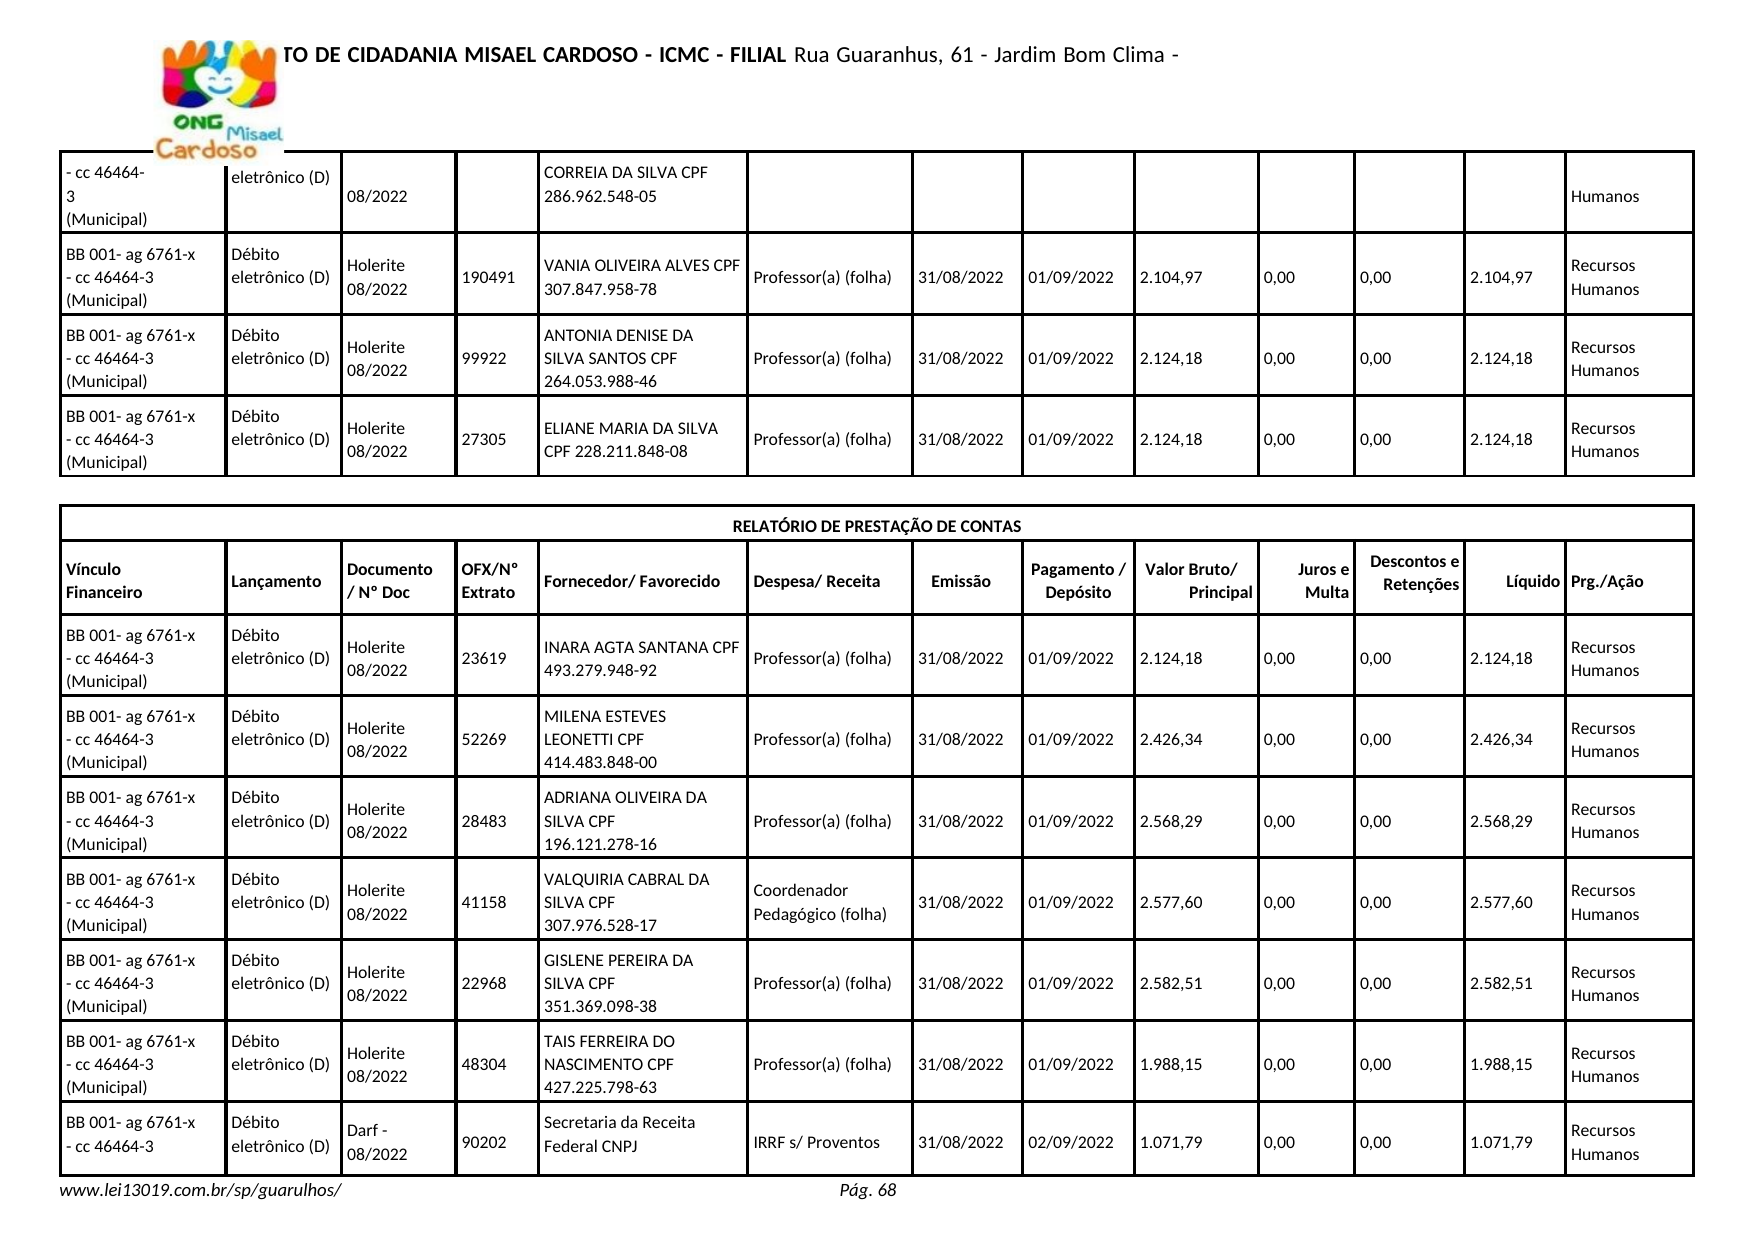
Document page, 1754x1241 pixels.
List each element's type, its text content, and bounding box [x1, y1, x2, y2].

table_cell Recursos Humanos [1567, 316, 1692, 394]
table_cell Débito eletrônico (D) [228, 778, 340, 856]
table_cell VANIA OLIVEIRA ALVES CPF 307.847.958-78 [540, 234, 746, 312]
table_cell 31/08/2022 [914, 941, 1021, 1019]
table_cell Débito eletrônico (D) [228, 1022, 340, 1100]
table_cell Recursos Humanos [1567, 697, 1692, 775]
table_cell BB 001- ag 6761-x - cc 46464-3 (Municipal) [62, 697, 224, 775]
table_cell 2.124,18 [1136, 316, 1257, 394]
table_cell Holerite 08/2022 [343, 1022, 454, 1100]
table_cell Darf - 08/2022 [343, 1103, 454, 1174]
table_cell 0,00 [1356, 941, 1463, 1019]
table_cell 90202 [458, 1103, 537, 1174]
table_cell BB 001- ag 6761-x - cc 46464-3 (Municipal) [62, 316, 224, 394]
table_cell 27305 [458, 397, 537, 475]
table_cell [1466, 153, 1564, 231]
table_cell 2.582,51 [1466, 941, 1564, 1019]
table_cell 0,00 [1356, 316, 1463, 394]
table_cell [749, 153, 911, 231]
table_cell 0,00 [1356, 616, 1463, 694]
table_cell VALQUIRIA CABRAL DA SILVA CPF 307.976.528-17 [540, 859, 746, 937]
table_cell Humanos [1567, 153, 1692, 231]
table_cell MILENA ESTEVES LEONETTI CPF 414.483.848-00 [540, 697, 746, 775]
table_cell 31/08/2022 [914, 697, 1021, 775]
table_cell Professor(a) (folha) [749, 778, 911, 856]
table_cell 2.426,34 [1466, 697, 1564, 775]
table_cell 01/09/2022 [1024, 234, 1133, 312]
table_cell 0,00 [1260, 234, 1353, 312]
table_cell 31/08/2022 [914, 859, 1021, 937]
table_cell BB 001- ag 6761-x - cc 46464-3 (Municipal) [62, 778, 224, 856]
table_cell Professor(a) (folha) [749, 234, 911, 312]
table_cell GISLENE PEREIRA DA SILVA CPF 351.369.098-38 [540, 941, 746, 1019]
table_cell Débito eletrônico (D) [228, 1103, 340, 1174]
table_cell Professor(a) (folha) [749, 697, 911, 775]
table_cell 0,00 [1260, 941, 1353, 1019]
table_cell 31/08/2022 [914, 616, 1021, 694]
table_cell 0,00 [1260, 616, 1353, 694]
table_cell [458, 153, 537, 231]
table_cell 2.426,34 [1136, 697, 1257, 775]
table_cell Recursos Humanos [1567, 397, 1692, 475]
table_cell Débito eletrônico (D) [228, 234, 340, 312]
table_cell CORREIA DA SILVA CPF 286.962.548-05 [540, 153, 746, 231]
table_cell Débito eletrônico (D) [228, 941, 340, 1019]
table_cell BB 001- ag 6761-x - cc 46464-3 (Municipal) [62, 941, 224, 1019]
table_cell 22968 [458, 941, 537, 1019]
table_cell Holerite 08/2022 [343, 859, 454, 937]
table_cell Fornecedor/ Favorecido [540, 542, 746, 612]
table_cell 2.577,60 [1136, 859, 1257, 937]
table_cell 0,00 [1356, 1103, 1463, 1174]
table_cell 01/09/2022 [1024, 697, 1133, 775]
table_cell 08/2022 [343, 153, 454, 231]
table_cell INARA AGTA SANTANA CPF 493.279.948-92 [540, 616, 746, 694]
table_cell [1356, 153, 1463, 231]
table_cell 01/09/2022 [1024, 397, 1133, 475]
table_cell Valor Bruto/ Principal [1136, 542, 1257, 612]
table_cell 31/08/2022 [914, 1022, 1021, 1100]
table_cell Débito eletrônico (D) [228, 316, 340, 394]
table_cell Holerite 08/2022 [343, 616, 454, 694]
table_cell Documento / Nº Doc [343, 542, 454, 612]
table_cell 1.988,15 [1466, 1022, 1564, 1100]
table_cell Débito eletrônico (D) [228, 697, 340, 775]
table_cell 190491 [458, 234, 537, 312]
table_header RELATÓRIO DE PRESTAÇÃO DE CONTAS [62, 507, 1692, 539]
table_cell BB 001- ag 6761-x - cc 46464-3 [62, 1103, 224, 1174]
table_cell 0,00 [1260, 697, 1353, 775]
table_cell 2.124,18 [1136, 397, 1257, 475]
table_cell Débito eletrônico (D) [228, 397, 340, 475]
table_cell 2.124,18 [1466, 316, 1564, 394]
table_cell 41158 [458, 859, 537, 937]
table_cell Holerite 08/2022 [343, 778, 454, 856]
table_cell Recursos Humanos [1567, 616, 1692, 694]
table_cell Líquido [1466, 542, 1564, 612]
table_cell Holerite 08/2022 [343, 316, 454, 394]
table_cell BB 001- ag 6761-x - cc 46464-3 (Municipal) [62, 234, 224, 312]
table_cell 0,00 [1260, 1103, 1353, 1174]
table_cell 31/08/2022 [914, 778, 1021, 856]
table_cell 99922 [458, 316, 537, 394]
table_cell Emissão [914, 542, 1021, 612]
table_cell 31/08/2022 [914, 316, 1021, 394]
table_cell 1.071,79 [1136, 1103, 1257, 1174]
table_cell Recursos Humanos [1567, 234, 1692, 312]
table_cell 2.104,97 [1136, 234, 1257, 312]
table_cell 0,00 [1260, 778, 1353, 856]
table_cell 2.104,97 [1466, 234, 1564, 312]
table_cell 0,00 [1260, 316, 1353, 394]
table_cell ELIANE MARIA DA SILVA CPF 228.211.848-08 [540, 397, 746, 475]
table_cell 0,00 [1356, 234, 1463, 312]
table_cell Recursos Humanos [1567, 941, 1692, 1019]
table_cell Vínculo Financeiro [62, 542, 224, 612]
table_cell IRRF s/ Proventos [749, 1103, 911, 1174]
table_cell BB 001- ag 6761-x - cc 46464-3 (Municipal) [62, 397, 224, 475]
table_cell 01/09/2022 [1024, 778, 1133, 856]
table_cell Débito eletrônico (D) [228, 616, 340, 694]
table_cell Recursos Humanos [1567, 1022, 1692, 1100]
table_cell 2.124,18 [1466, 397, 1564, 475]
table_cell 01/09/2022 [1024, 859, 1133, 937]
table_cell 0,00 [1260, 859, 1353, 937]
table_cell Recursos Humanos [1567, 778, 1692, 856]
table_cell Descontos e Retenções [1356, 542, 1463, 612]
table_cell 2.577,60 [1466, 859, 1564, 937]
table_cell 2.568,29 [1466, 778, 1564, 856]
table_cell Secretaria da Receita Federal CNPJ [540, 1103, 746, 1174]
table_cell 0,00 [1356, 397, 1463, 475]
table_cell OFX/Nº Extrato [458, 542, 537, 612]
table_cell 31/08/2022 [914, 397, 1021, 475]
table_cell 52269 [458, 697, 537, 775]
table_cell 0,00 [1356, 697, 1463, 775]
table_cell Holerite 08/2022 [343, 234, 454, 312]
table_cell eletrônico (D) [228, 153, 340, 231]
table_cell Holerite 08/2022 [343, 941, 454, 1019]
table_cell BB 001- ag 6761-x - cc 46464-3 (Municipal) [62, 1022, 224, 1100]
table_cell Débito eletrônico (D) [228, 859, 340, 937]
table_cell 2.582,51 [1136, 941, 1257, 1019]
table_cell 0,00 [1260, 1022, 1353, 1100]
table_cell Coordenador Pedagógico (folha) [749, 859, 911, 937]
table_cell ANTONIA DENISE DA SILVA SANTOS CPF 264.053.988-46 [540, 316, 746, 394]
table_cell 1.071,79 [1466, 1103, 1564, 1174]
table_cell 0,00 [1356, 778, 1463, 856]
table_cell Professor(a) (folha) [749, 616, 911, 694]
table_cell Prg./Ação [1567, 542, 1692, 612]
table_cell Lançamento [228, 542, 340, 612]
table_cell [1260, 153, 1353, 231]
table_cell Despesa/ Receita [749, 542, 911, 612]
table_cell Recursos Humanos [1567, 859, 1692, 937]
table_cell 2.568,29 [1136, 778, 1257, 856]
table_cell [1136, 153, 1257, 231]
table_cell TAIS FERREIRA DO NASCIMENTO CPF 427.225.798-63 [540, 1022, 746, 1100]
table_cell [914, 153, 1021, 231]
table_cell Professor(a) (folha) [749, 316, 911, 394]
table_cell 01/09/2022 [1024, 941, 1133, 1019]
table_cell - cc 46464-3 (Municipal) [62, 153, 224, 231]
table_cell 2.124,18 [1136, 616, 1257, 694]
table_cell Holerite 08/2022 [343, 697, 454, 775]
table_cell 31/08/2022 [914, 1103, 1021, 1174]
table_cell 0,00 [1356, 1022, 1463, 1100]
table_cell Holerite 08/2022 [343, 397, 454, 475]
table_cell 01/09/2022 [1024, 616, 1133, 694]
table_cell Juros e Multa [1260, 542, 1353, 612]
table_cell 01/09/2022 [1024, 316, 1133, 394]
table_cell Professor(a) (folha) [749, 397, 911, 475]
table_cell 28483 [458, 778, 537, 856]
table_cell 2.124,18 [1466, 616, 1564, 694]
table_cell 0,00 [1260, 397, 1353, 475]
table_cell ADRIANA OLIVEIRA DA SILVA CPF 196.121.278-16 [540, 778, 746, 856]
table_cell 01/09/2022 [1024, 1022, 1133, 1100]
table_cell BB 001- ag 6761-x - cc 46464-3 (Municipal) [62, 859, 224, 937]
table_cell [1024, 153, 1133, 231]
table_cell Professor(a) (folha) [749, 941, 911, 1019]
table_cell 23619 [458, 616, 537, 694]
table_cell 31/08/2022 [914, 234, 1021, 312]
table_cell 48304 [458, 1022, 537, 1100]
table_cell BB 001- ag 6761-x - cc 46464-3 (Municipal) [62, 616, 224, 694]
table_cell Recursos Humanos [1567, 1103, 1692, 1174]
table_cell Professor(a) (folha) [749, 1022, 911, 1100]
table_cell 0,00 [1356, 859, 1463, 937]
table_cell 02/09/2022 [1024, 1103, 1133, 1174]
table_cell Pagamento / Depósito [1024, 542, 1133, 612]
table_cell 1.988,15 [1136, 1022, 1257, 1100]
